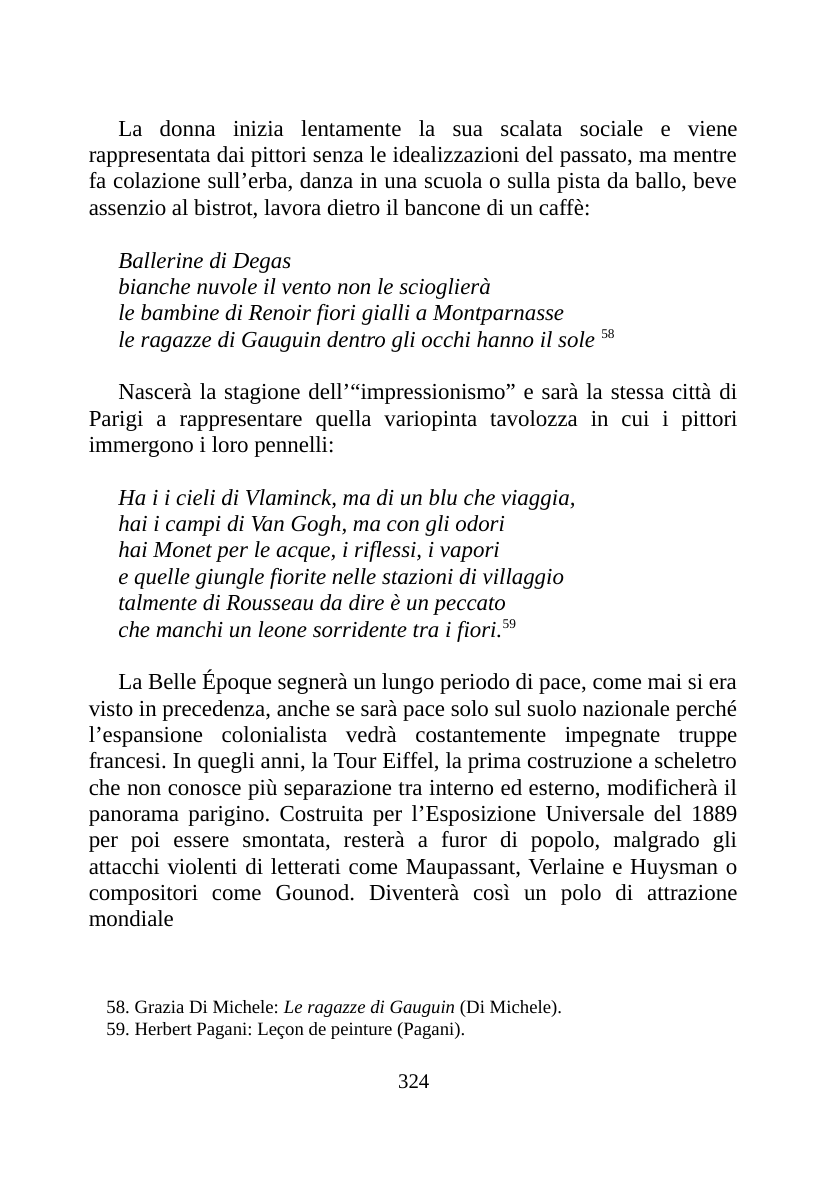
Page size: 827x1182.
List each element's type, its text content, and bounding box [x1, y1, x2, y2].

text che manchi un leone sorridente tra i fiori. [88, 616, 738, 642]
text e quelle giungle fiorite nelle stazioni di villaggio [88, 563, 738, 589]
text Grazia Di Michele: Le ragazze di Gauguin (Di Michele). [88, 996, 738, 1017]
text Ballerine di Degas [88, 247, 738, 273]
text Ha i i cieli di Vlaminck, ma di un blu che viaggia, [88, 484, 738, 510]
text hai i campi di Van Gogh, ma con gli odori [88, 510, 738, 537]
text Nascerà la stagione dell’“impressionismo” e sarà la stessa città di Parigi a rappresentare quella variopinta tavolozza in cui i pittori immergono i loro pennelli: [88, 378, 738, 457]
text hai Monet per le acque, i riflessi, i vapori [88, 537, 738, 563]
text le bambine di Renoir fiori gialli a Montparnasse [88, 299, 738, 326]
text talmente di Rousseau da dire è un peccato [88, 589, 738, 616]
text La Belle Époque segnerà un lungo periodo di pace, come mai si era visto in precedenza, anche se sarà pace solo sul suolo nazionale perché l’espansione colonialista vedrà costantemente impegnate truppe francesi. In quegli anni, la Tour Eiffel, la prima costruzione a scheletro che non conosce più separazione tra interno ed esterno, modificherà il panorama parigino. Costruita per l’Esposizione Universale del 1889 per poi essere smontata, resterà a furor di popolo, malgrado gli attacchi violenti di letterati come Maupassant, Verlaine e Huysman o compositori come Gounod. Diventerà così un polo di attrazione mondiale [88, 668, 738, 932]
text Herbert Pagani: Leçon de peinture (Pagani). [88, 1017, 738, 1039]
text le ragazze di Gauguin dentro gli occhi hanno il sole [88, 326, 738, 352]
text La donna inizia lentamente la sua scalata sociale e viene rappresentata dai pittori senza le idealizzazioni del passato, ma mentre fa colazione sull’erba, danza in una scuola o sulla pista da ballo, beve assenzio al bistrot, lavora dietro il bancone di un caffè: [88, 115, 738, 220]
text bianche nuvole il vento non le scioglierà [88, 273, 738, 299]
